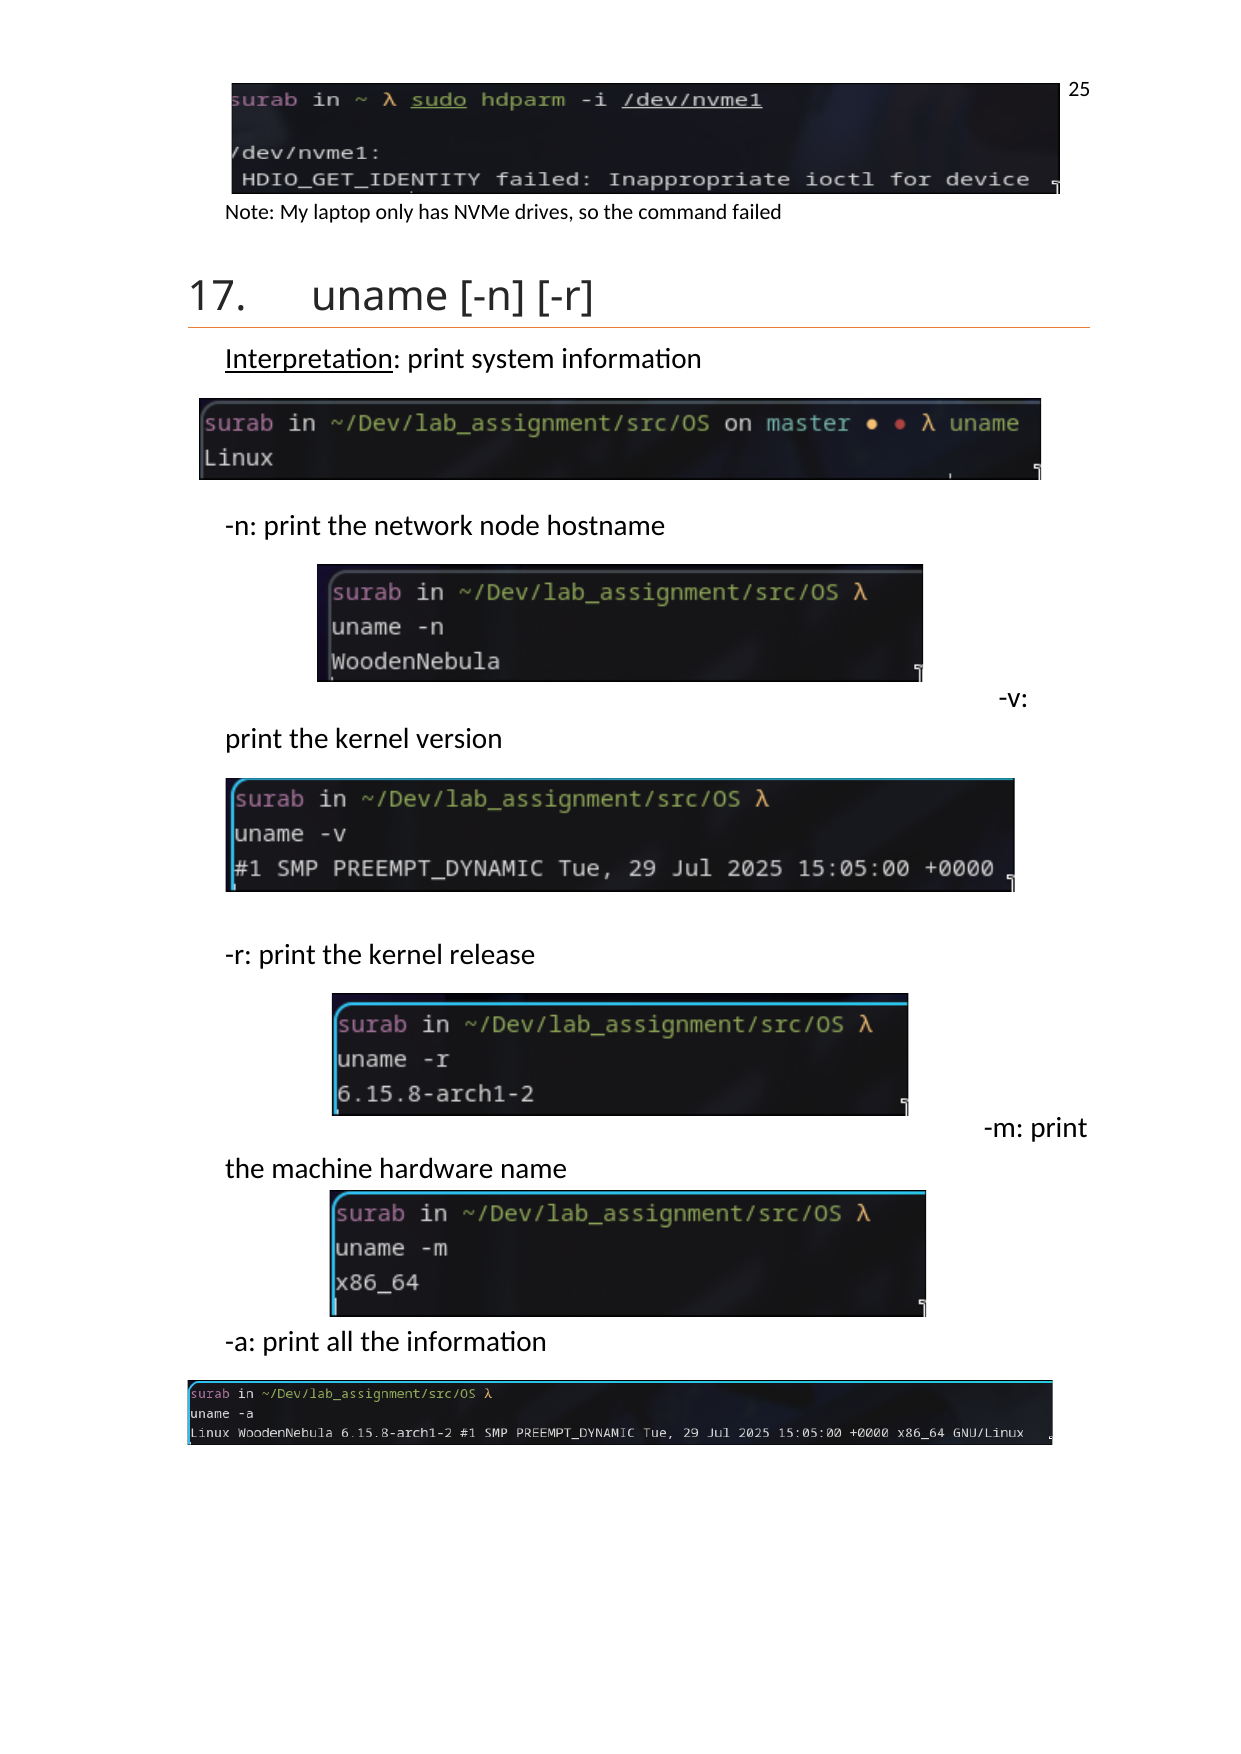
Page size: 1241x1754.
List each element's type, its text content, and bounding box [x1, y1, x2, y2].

picture [329, 1190, 927, 1317]
text -v: print the kernel version [225, 679, 1090, 756]
text -n: print the network node hostname [225, 480, 1090, 542]
text Note: My laptop only has NVMe drives, so the command failed [225, 194, 1090, 224]
text -a: print all the information [225, 1323, 1090, 1358]
picture [317, 564, 924, 682]
text -m: print the machine hardware name [225, 1109, 1090, 1185]
text Interpretation: print system information [225, 341, 1090, 376]
subtitle uname [-n] [-r] [187, 266, 1090, 328]
picture [225, 778, 1015, 892]
picture [231, 83, 1060, 194]
text -r: print the kernel release [225, 936, 1090, 972]
picture [187, 1380, 1053, 1445]
picture [331, 993, 909, 1116]
picture [199, 398, 1042, 480]
